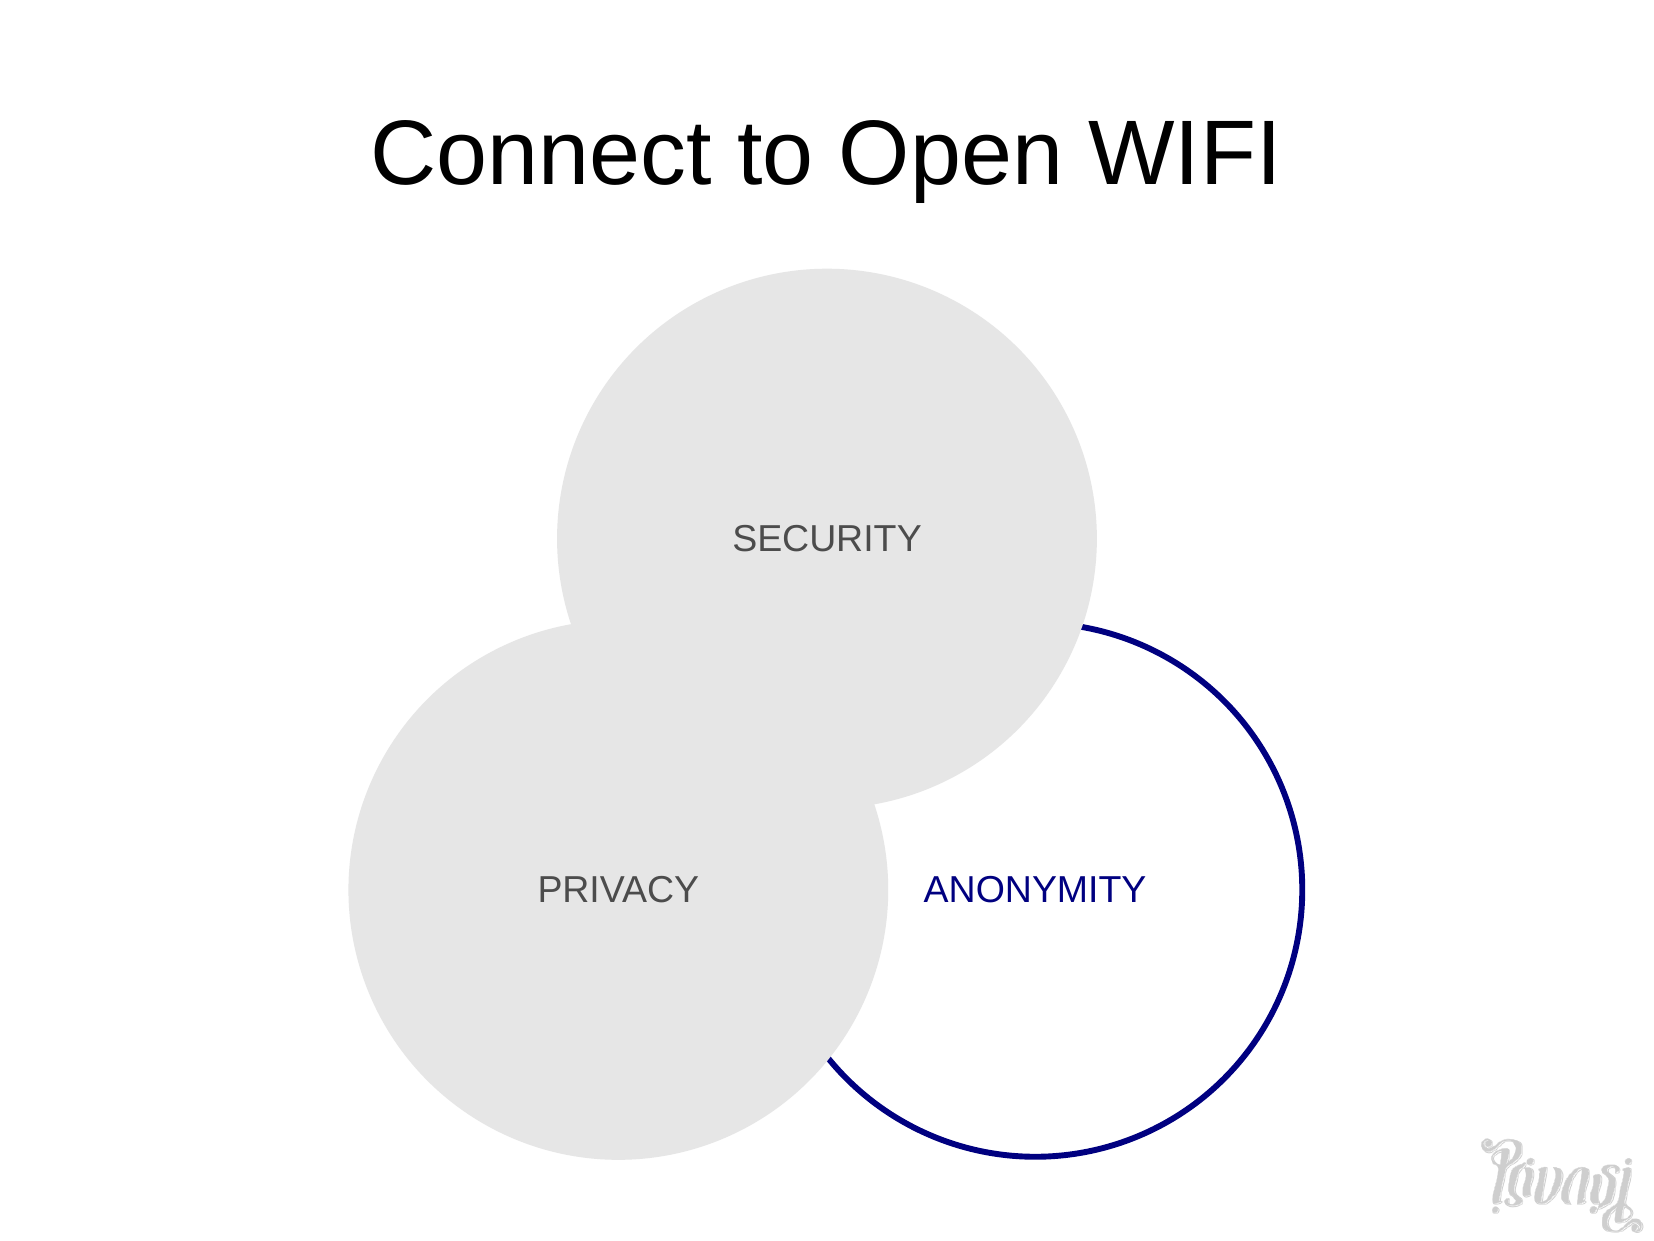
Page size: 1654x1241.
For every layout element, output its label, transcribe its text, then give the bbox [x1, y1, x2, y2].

text_box SECURITY [560, 271, 1094, 802]
title Connect to Open WIFI [82, 49, 1571, 257]
text_box PRIVACY [351, 622, 886, 1157]
text_box ANONYMITY [827, 626, 1303, 1157]
